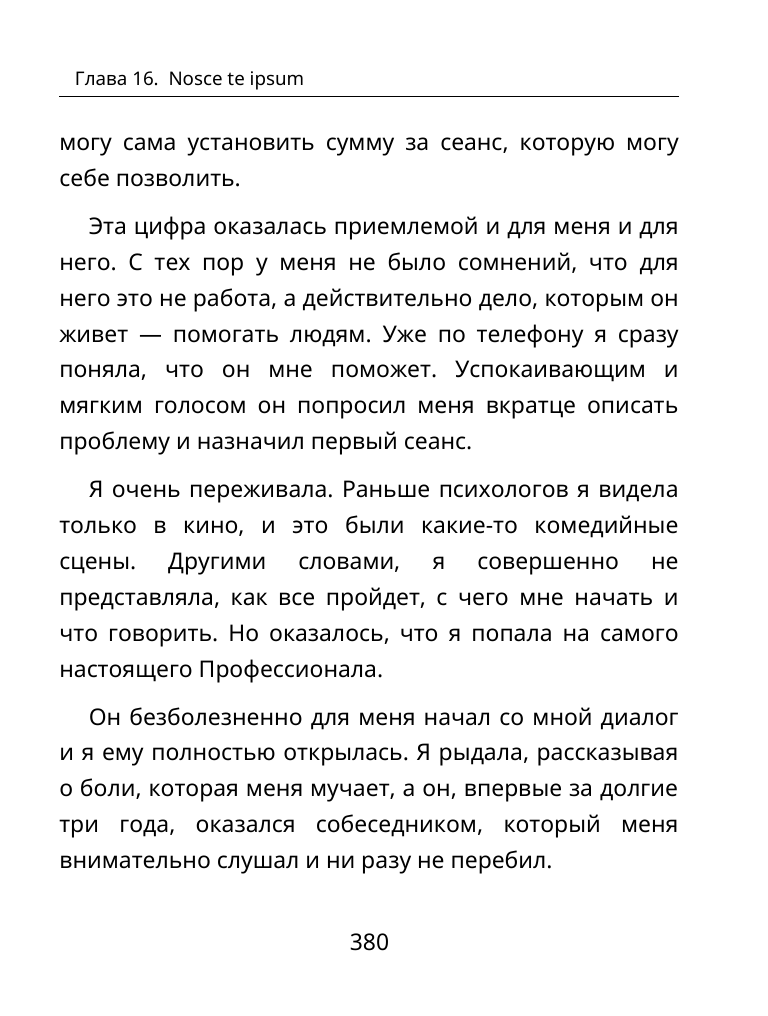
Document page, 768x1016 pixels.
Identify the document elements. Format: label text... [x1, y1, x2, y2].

text Он безболезненно для меня начал со мной диалог и я ему полностью открылась. Я рыдала, рассказывая о боли, которая меня мучает, а он, впервые за долгие три года, оказался собеседником, который меня внимательно слушал и ни разу не перебил. [59, 700, 679, 875]
text Эта цифра оказалась приемлемой и для меня и для него. С тех пор у меня не было сомнений, что для него это не работа, а действительно дело, которым он живет — помогать людям. Уже по телефону я сразу поняла, что он мне поможет. Успокаивающим и мягким голосом он попросил меня вкратце описать проблему и назначил первый сеанс. [59, 210, 679, 457]
text могу сама установить сумму за сеанс, которую могу себе позволить. [59, 126, 679, 193]
text Я очень переживала. Раньше психологов я видела только в кино, и это были какие-то комедийные сцены. Другими словами, я совершенно не представляла, как все пройдет, с чего мне начать и что говорить. Но оказалось, что я попала на самого настоящего Профессионала. [59, 473, 679, 684]
